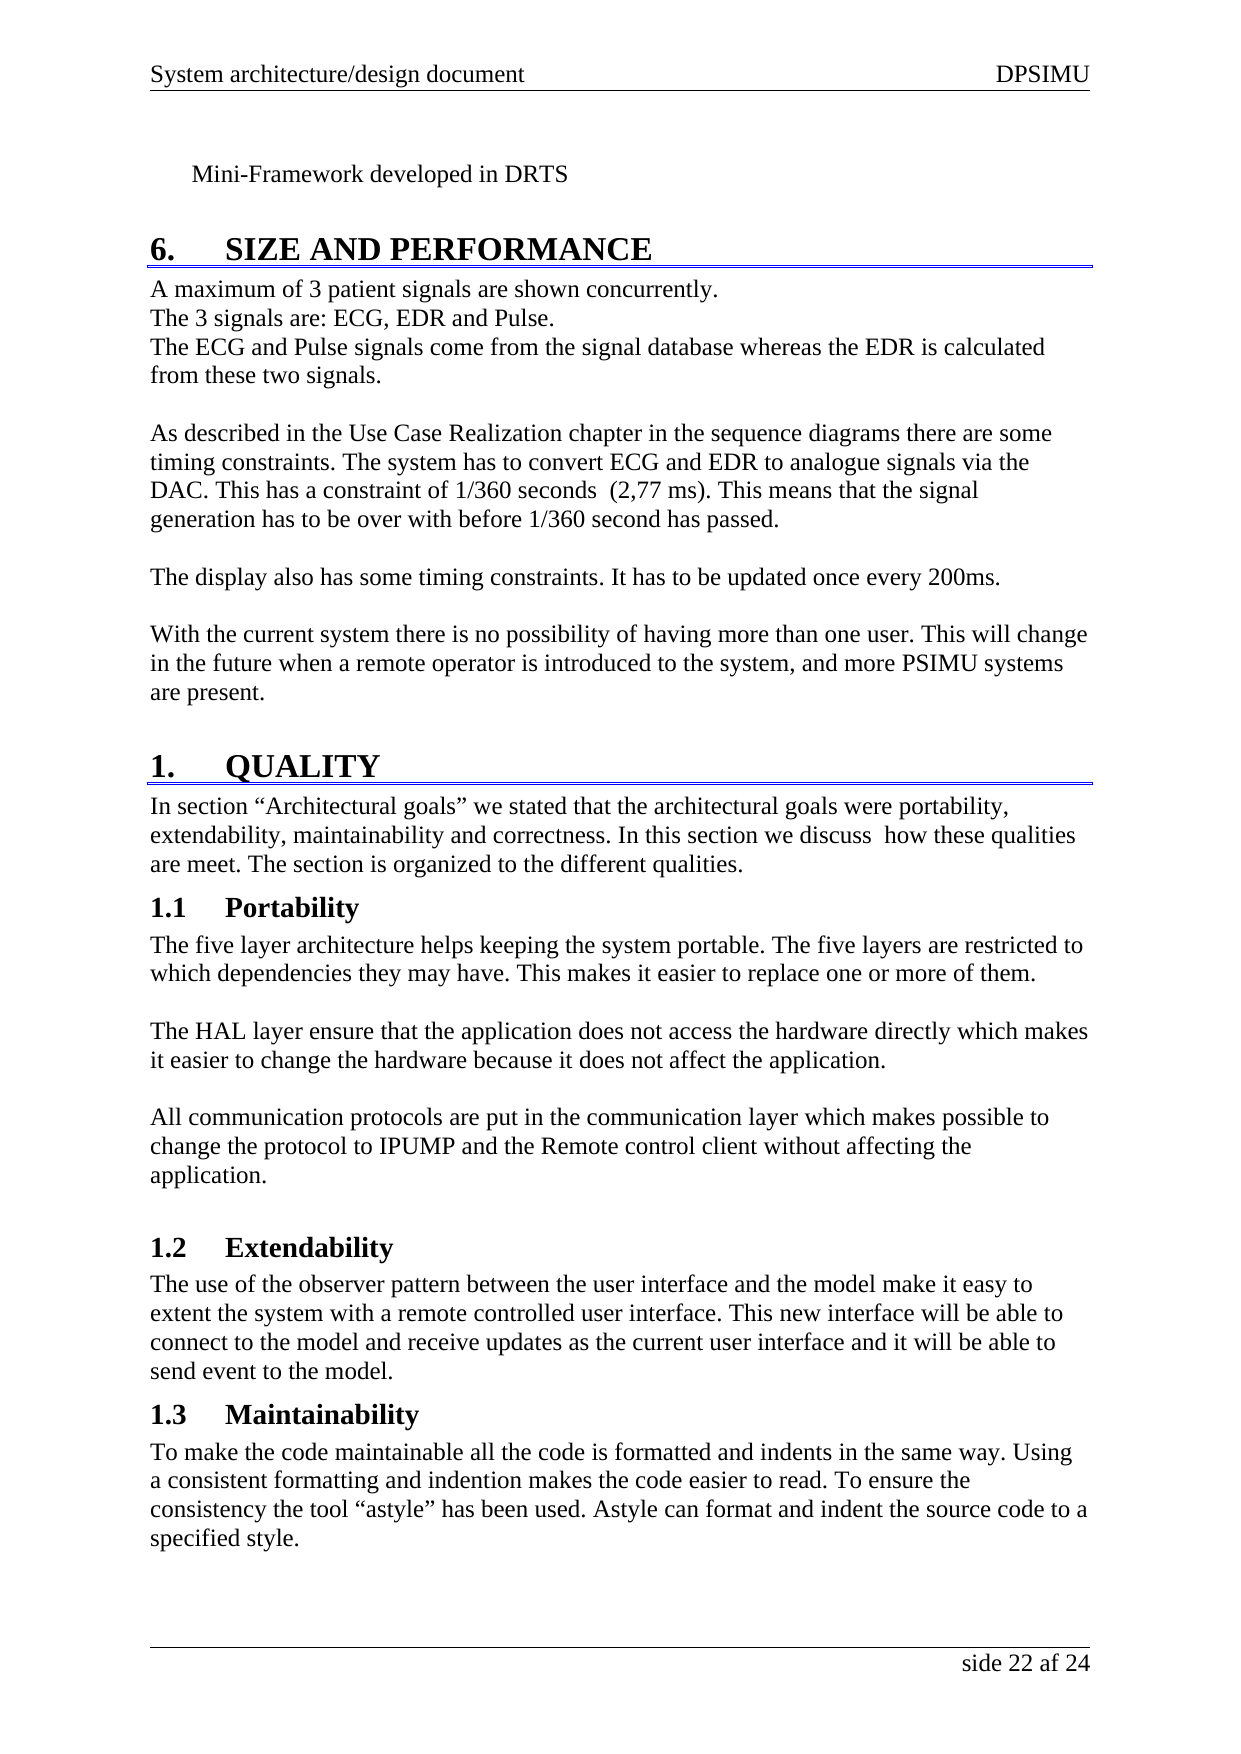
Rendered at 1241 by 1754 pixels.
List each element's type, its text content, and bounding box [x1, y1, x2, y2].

text The ECG and Pulse signals come from the signal database whereas the EDR is calculated from these two signals. [150, 332, 1090, 389]
text The HAL layer ensure that the application does not access the hardware directly which makes it easier to change the hardware because it does not affect the application. [150, 1016, 1090, 1073]
text To make the code maintainable all the code is formatted and indents in the same way. Using a consistent formatting and indention makes the code easier to read. To ensure the consistency the tool “astyle” has been used. Astyle can format and indent the source code to a specified style. [150, 1437, 1090, 1552]
text The use of the observer pattern between the user interface and the model make it easy to extent the system with a remote controlled user interface. This new interface will be able to connect to the model and receive updates as the current user interface and it will be able to send event to the model. [150, 1269, 1090, 1384]
subtitle SIZE and performance [150, 229, 1090, 265]
text In section “Architectural goals” we stated that the architectural goals were portability, extendability, maintainability and correctness. In this section we discuss how these qualities are meet. The section is organized to the different qualities. [150, 791, 1090, 877]
text A maximum of 3 patient signals are shown concurrently. [150, 274, 1090, 303]
text Mini-Framework developed in DRTS [191, 159, 1090, 188]
subtitle Extendability [150, 1230, 1090, 1263]
text All communication protocols are put in the communication layer which makes possible to change the protocol to IPUMP and the Remote control client without affecting the application. [150, 1102, 1090, 1188]
subtitle Quality [150, 747, 1090, 782]
text As described in the Use Case Realization chapter in the sequence diagrams there are some timing constraints. The system has to convert ECG and EDR to analogue signals via the DAC. This has a constraint of 1/360 seconds (2,77 ms). This means that the signal generation has to be over with before 1/360 second has passed. [150, 418, 1090, 533]
text The display also has some timing constraints. It has to be updated once every 200ms. [150, 562, 1090, 590]
text With the current system there is no possibility of having more than one user. This will change in the future when a remote operator is introduced to the system, and more PSIMU systems are present. [150, 619, 1090, 705]
subtitle Portability [150, 890, 1090, 923]
text The 3 signals are: ECG, EDR and Pulse. [150, 303, 1090, 332]
text The five layer architecture helps keeping the system portable. The five layers are restricted to which dependencies they may have. This makes it easier to replace one or more of them. [150, 930, 1090, 987]
subtitle Maintainability [150, 1397, 1090, 1431]
